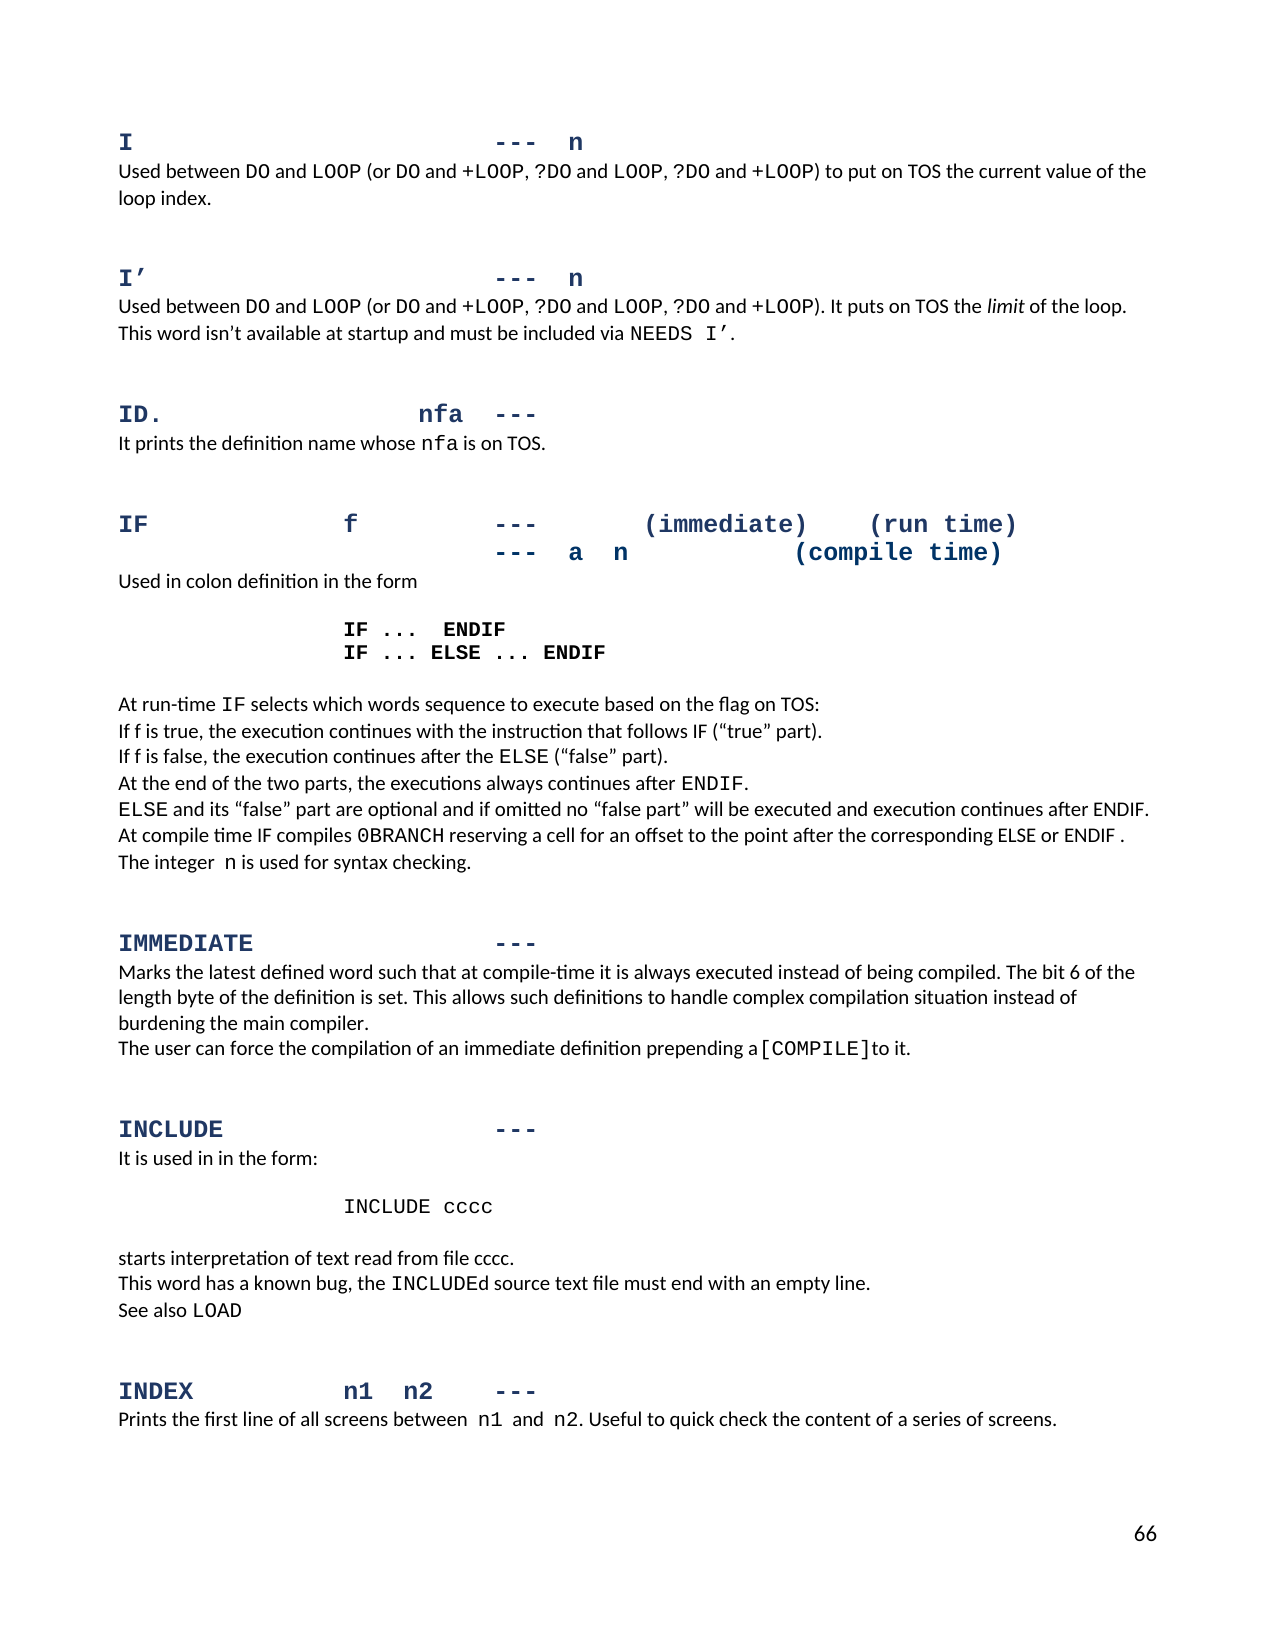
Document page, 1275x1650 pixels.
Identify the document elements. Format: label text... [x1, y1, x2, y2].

text starts interpretation of text read from file cccc. [118, 1245, 1157, 1270]
subtitle IMMEDIATE --- [118, 931, 1157, 959]
text Used between DO and LOOP (or DO and +LOOP, ?DO and LOOP, ?DO and +LOOP). It puts on TOS the limit of the loop. This word isn’t available at startup and must be included via NEEDS I’. [118, 293, 1157, 346]
text Prints the first line of all screens between n1 and n2. Useful to quick check the content of a series of screens. [118, 1407, 1157, 1433]
subtitle I --- n [118, 130, 1157, 158]
subtitle I’ --- n [118, 265, 1157, 293]
text IF ... ENDIF [118, 619, 1157, 642]
text It is used in in the form: [118, 1145, 1157, 1170]
text --- a n (compile time) [118, 539, 1157, 568]
text At run-time IF selects which words sequence to execute based on the flag on TOS: [118, 691, 1157, 718]
subtitle ID. nfa --- [118, 401, 1157, 430]
text Marks the latest defined word such that at compile-time it is always executed instead of being compiled. The bit 6 of the length byte of the definition is set. This allows such definitions to handle complex compilation situation instead of burdening the main compiler. [118, 959, 1157, 1035]
text INCLUDE cccc [118, 1196, 1157, 1219]
text See also LOAD [118, 1297, 1157, 1323]
text At the end of the two parts, the executions always continues after ENDIF. [118, 770, 1157, 796]
subtitle INCLUDE --- [118, 1117, 1157, 1145]
text This word has a known bug, the INCLUDEd source text file must end with an empty line. [118, 1270, 1157, 1297]
subtitle IF f --- (immediate) (run time) [118, 511, 1157, 539]
text If f is true, the execution continues with the instruction that follows IF (“true” part). [118, 718, 1157, 743]
text IF ... ELSE ... ENDIF [118, 642, 1157, 666]
subtitle INDEX n1 n2 --- [118, 1378, 1157, 1407]
text Used in colon definition in the form [118, 568, 1157, 593]
text The user can force the compilation of an immediate definition prepending a[COMPILE]to it. [118, 1035, 1157, 1062]
text It prints the definition name whose nfa is on TOS. [118, 430, 1157, 456]
text If f is false, the execution continues after the ELSE (“false” part). [118, 743, 1157, 770]
text Used between DO and LOOP (or DO and +LOOP, ?DO and LOOP, ?DO and +LOOP) to put on TOS the current value of the loop index. [118, 158, 1157, 210]
text ELSE and its “false” part are optional and if omitted no “false part” will be executed and execution continues after ENDIF. [118, 796, 1157, 823]
text At compile time IF compiles 0BRANCH reserving a cell for an offset to the point after the corresponding ELSE or ENDIF . The integer n is used for syntax checking. [118, 823, 1157, 876]
